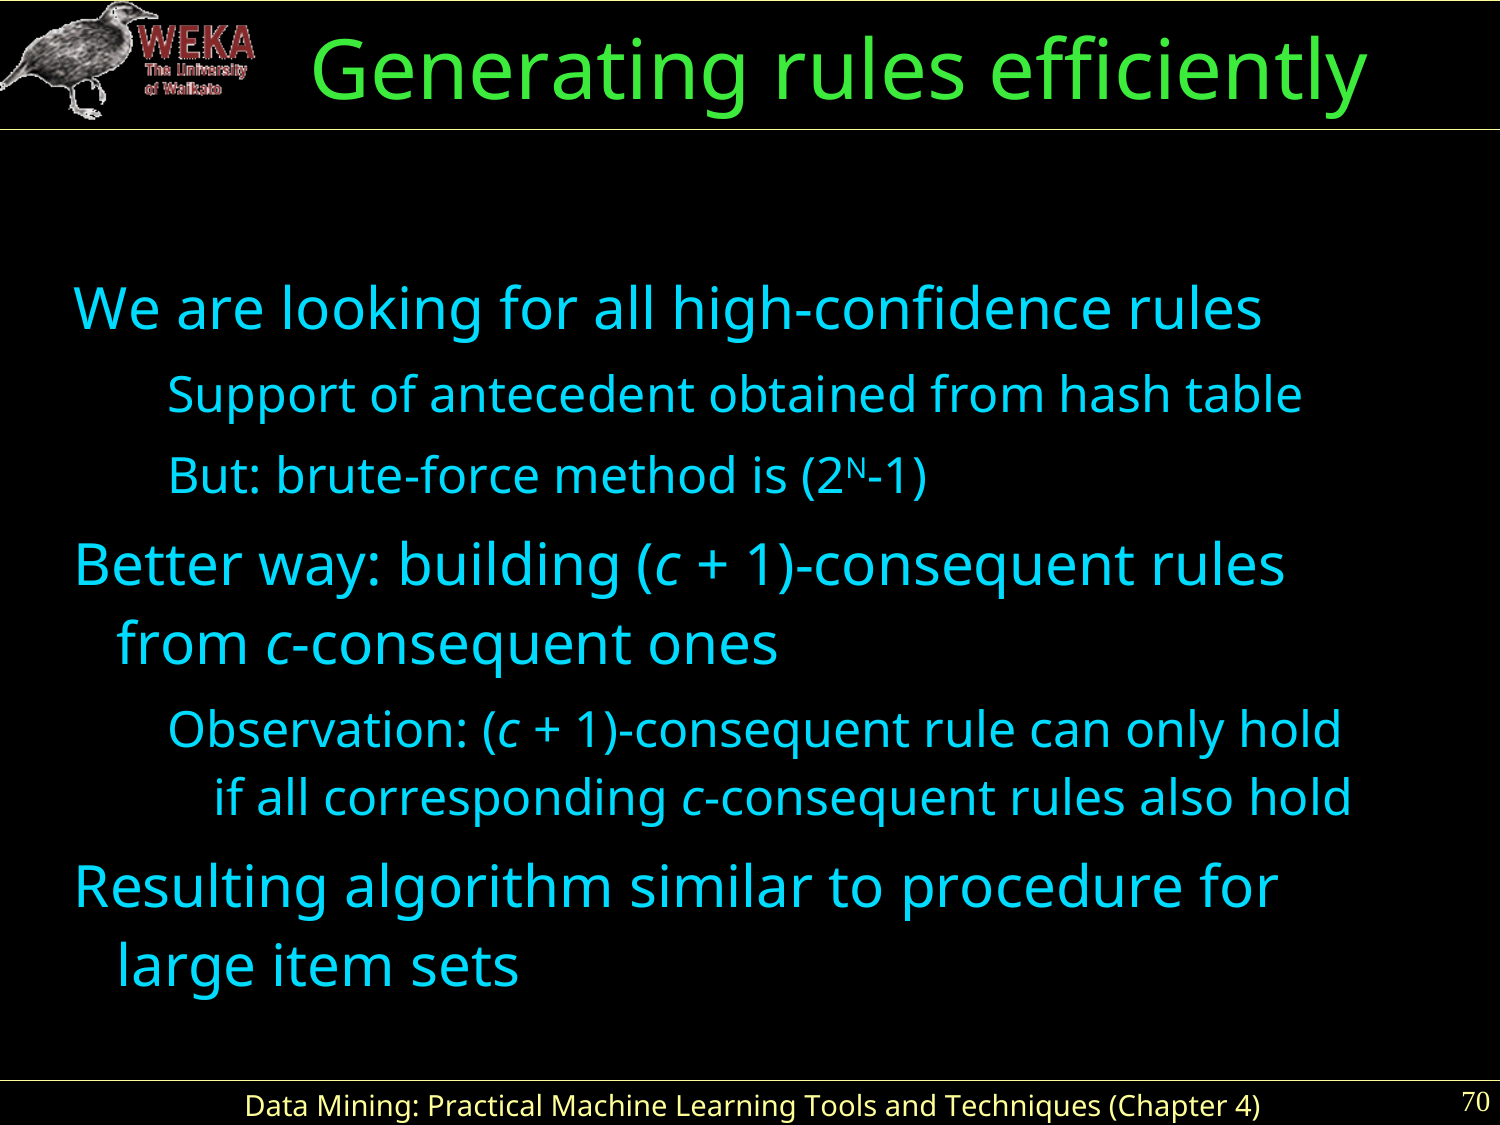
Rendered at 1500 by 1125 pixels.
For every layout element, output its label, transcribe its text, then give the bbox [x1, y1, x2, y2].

text_box We are looking for all high-confidence rules Support of antecedent obtained from hash table But: brute-force method is (2N-1) Better way: building (c + 1)-consequent rules from c-consequent ones Observation: (c + 1)-consequent rule can only hold if all corresponding c-consequent rules also hold Resulting algorithm similar to procedure for large item sets [59, 260, 1388, 936]
picture [0, 1, 266, 129]
title Generating rules efficiently [295, 0, 1500, 148]
